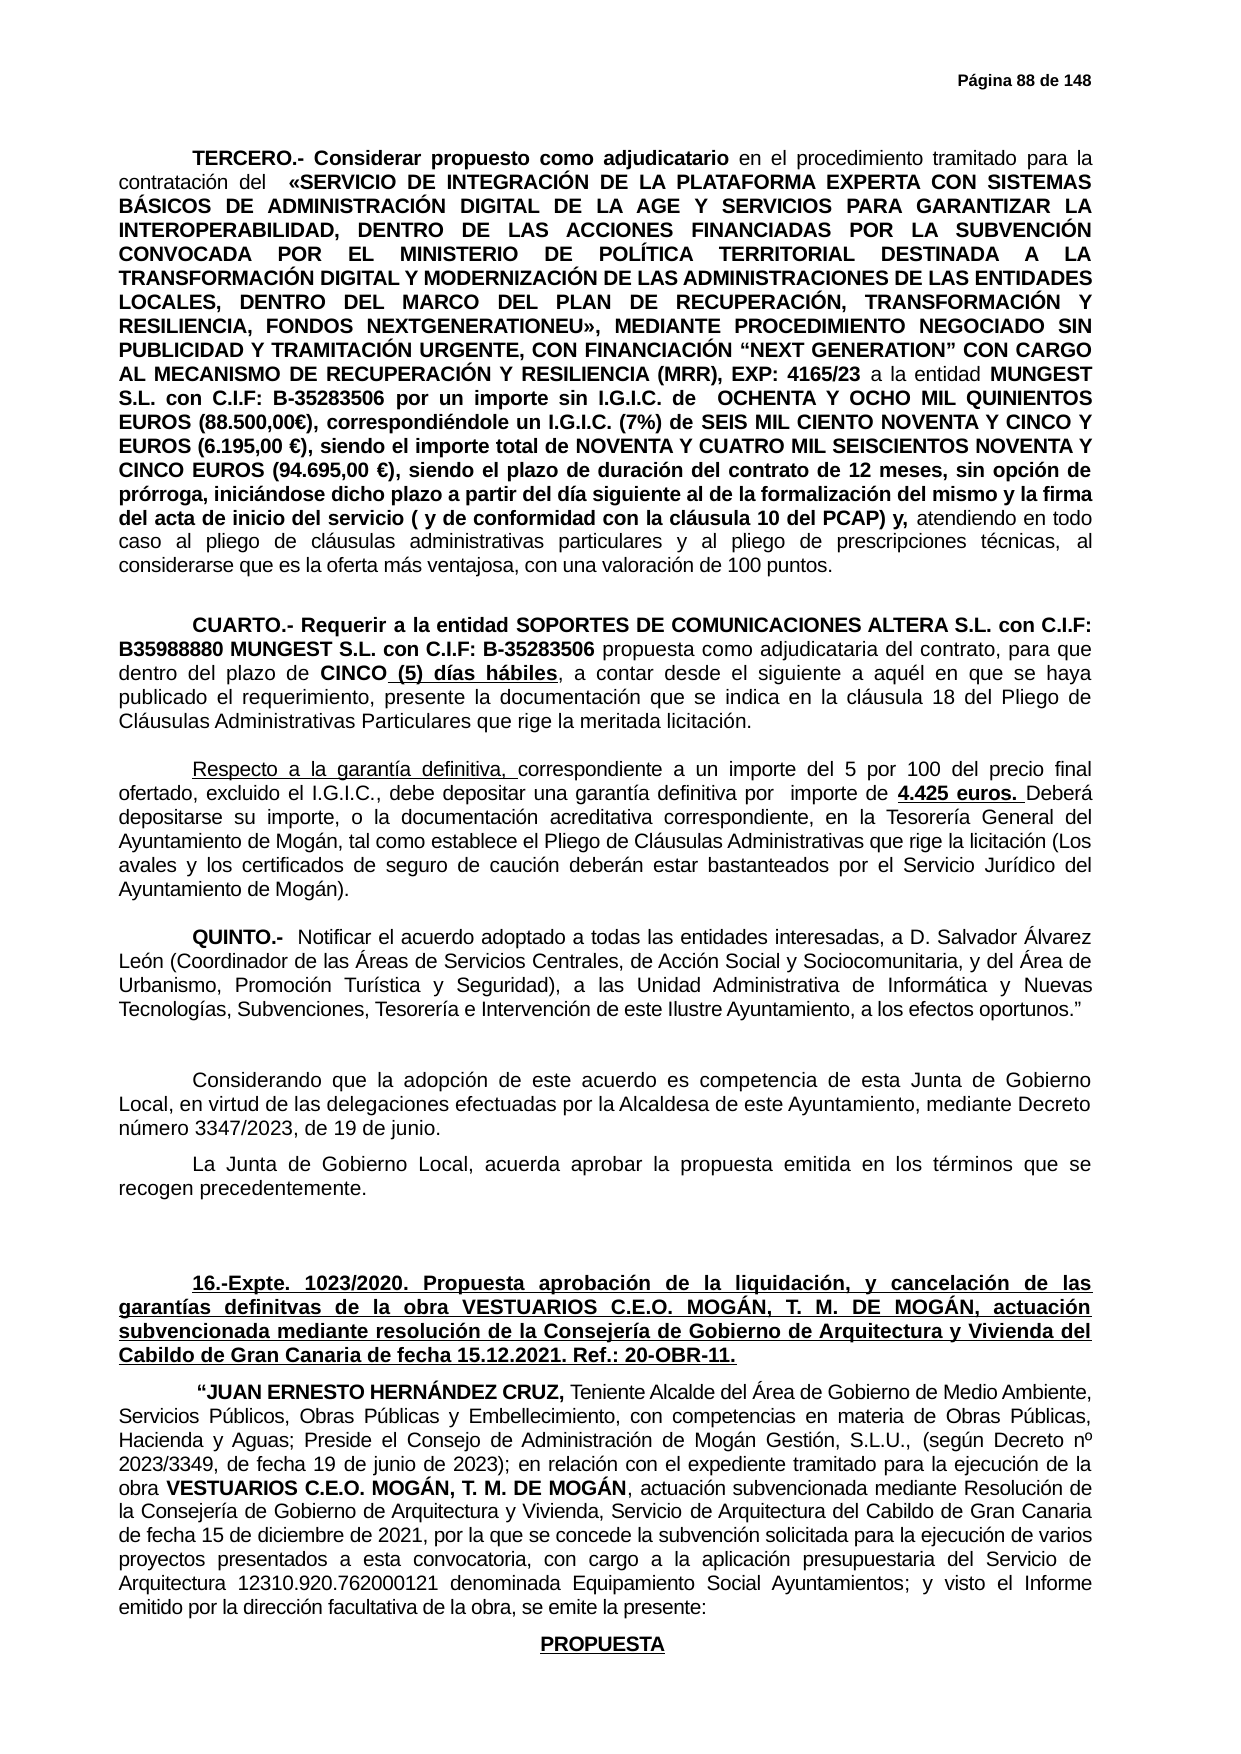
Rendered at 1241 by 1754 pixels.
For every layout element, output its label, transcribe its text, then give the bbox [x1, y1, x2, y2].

text “JUAN ERNESTO HERNÁNDEZ CRUZ, Teniente Alcalde del Área de Gobierno de Medio Ambiente, Servicios Públicos, Obras Públicas y Embellecimiento, con competencias en materia de Obras Públicas, Hacienda y Aguas; Preside el Consejo de Administración de Mogán Gestión, S.L.U., (según Decreto nº 2023/3349, de fecha 19 de junio de 2023); en relación con el expediente tramitado para la ejecución de la obra VESTUARIOS C.E.O. MOGÁN, T. M. DE MOGÁN, actuación subvencionada mediante Resolución de la Consejería de Gobierno de Arquitectura y Vivienda, Servicio de Arquitectura del Cabildo de Gran Canaria de fecha 15 de diciembre de 2021, por la que se concede la subvención solicitada para la ejecución de varios proyectos presentados a esta convocatoria, con cargo a la aplicación presupuestaria del Servicio de Arquitectura 12310.920.762000121 denominada Equipamiento Social Ayuntamientos; y visto el Informe emitido por la dirección facultativa de la obra, se emite la presente: [118, 1379, 1092, 1619]
text La Junta de Gobierno Local, acuerda aprobar la propuesta emitida en los términos que se recogen precedentemente. [118, 1152, 1092, 1200]
text Cabildo de Gran Canaria de fecha 15.12.2021. Ref.: 20-OBR-11. [118, 1341, 1092, 1367]
text 16.-Expte. 1023/2020. Propuesta aprobación de la liquidación, y cancelación de las garantías definitvas de la obra VESTUARIOS C.E.O. MOGÁN, T. M. DE MOGÁN, actuación [118, 1247, 1092, 1316]
text TERCERO.- Considerar propuesto como adjudicatario en el procedimiento tramitado para la contratación del «SERVICIO DE INTEGRACIÓN DE LA PLATAFORMA EXPERTA CON SISTEMAS BÁSICOS DE ADMINISTRACIÓN DIGITAL DE LA AGE Y SERVICIOS PARA GARANTIZAR LA INTEROPERABILIDAD, DENTRO DE LAS ACCIONES FINANCIADAS POR LA SUBVENCIÓN CONVOCADA POR EL MINISTERIO DE POLÍTICA TERRITORIAL DESTINADA A LA TRANSFORMACIÓN DIGITAL Y MODERNIZACIÓN DE LAS ADMINISTRACIONES DE LAS ENTIDADES LOCALES, DENTRO DEL MARCO DEL PLAN DE RECUPERACIÓN, TRANSFORMACIÓN Y RESILIENCIA, FONDOS NEXTGENERATIONEU», MEDIANTE PROCEDIMIENTO NEGOCIADO SIN PUBLICIDAD Y TRAMITACIÓN URGENTE, CON FINANCIACIÓN “NEXT GENERATION” CON CARGO AL MECANISMO DE RECUPERACIÓN Y RESILIENCIA (MRR), EXP: 4165/23 a la entidad MUNGEST S.L. con C.I.F: B-35283506 por un importe sin I.G.I.C. de OCHENTA Y OCHO MIL QUINIENTOS EUROS (88.500,00€), correspondiéndole un I.G.I.C. (7%) de SEIS MIL CIENTO NOVENTA Y CINCO Y EUROS (6.195,00 €), siendo el importe total de NOVENTA Y CUATRO MIL SEISCIENTOS NOVENTA Y CINCO EUROS (94.695,00 €), siendo el plazo de duración del contrato de 12 meses, sin opción de prórroga, iniciándose dicho plazo a partir del día siguiente al de la formalización del mismo y la firma del acta de inicio del servicio ( y de conformidad con la cláusula 10 del PCAP) y, atendiendo en todo caso al pliego de cláusulas administrativas particulares y al pliego de prescripciones técnicas, al considerarse que es la oferta más ventajosa, con una valoración de 100 puntos. [118, 146, 1092, 577]
text QUINTO.- Notificar el acuerdo adoptado a todas las entidades interesadas, a D. Salvador Álvarez León (Coordinador de las Áreas de Servicios Centrales, de Acción Social y Sociocomunitaria, y del Área de Urbanismo, Promoción Turística y Seguridad), a las Unidad Administrativa de Informática y Nuevas Tecnologías, Subvenciones, Tesorería e Intervención de este Ilustre Ayuntamiento, a los efectos oportunos.” [118, 924, 1092, 1020]
text Respecto a la garantía definitiva, correspondiente a un importe del 5 por 100 del precio final ofertado, excluido el I.G.I.C., debe depositar una garantía definitiva por importe de 4.425 euros. Deberá depositarse su importe, o la documentación acreditativa correspondiente, en la Tesorería General del Ayuntamiento de Mogán, tal como establece el Pliego de Cláusulas Administrativas que rige la licitación (Los avales y los certificados de seguro de caución deberán estar bastanteados por el Servicio Jurídico del Ayuntamiento de Mogán). [118, 757, 1092, 901]
text CUARTO.- Requerir a la entidad SOPORTES DE COMUNICACIONES ALTERA S.L. con C.I.F: B35988880 MUNGEST S.L. con C.I.F: B-35283506 propuesta como adjudicataria del contrato, para que dentro del plazo de CINCO (5) días hábiles, a contar desde el siguiente a aquél en que se haya publicado el requerimiento, presente la documentación que se indica en la cláusula 18 del Pliego de Cláusulas Administrativas Particulares que rige la meritada licitación. [118, 613, 1092, 733]
text subvencionada mediante resolución de la Consejería de Gobierno de Arquitectura y Vivienda del [118, 1317, 1092, 1340]
text PROPUESTA [118, 1632, 1092, 1656]
text Considerando que la adopción de este acuerdo es competencia de esta Junta de Gobierno Local, en virtud de las delegaciones efectuadas por la Alcaldesa de este Ayuntamiento, mediante Decreto número 3347/2023, de 19 de junio. [118, 1068, 1092, 1140]
